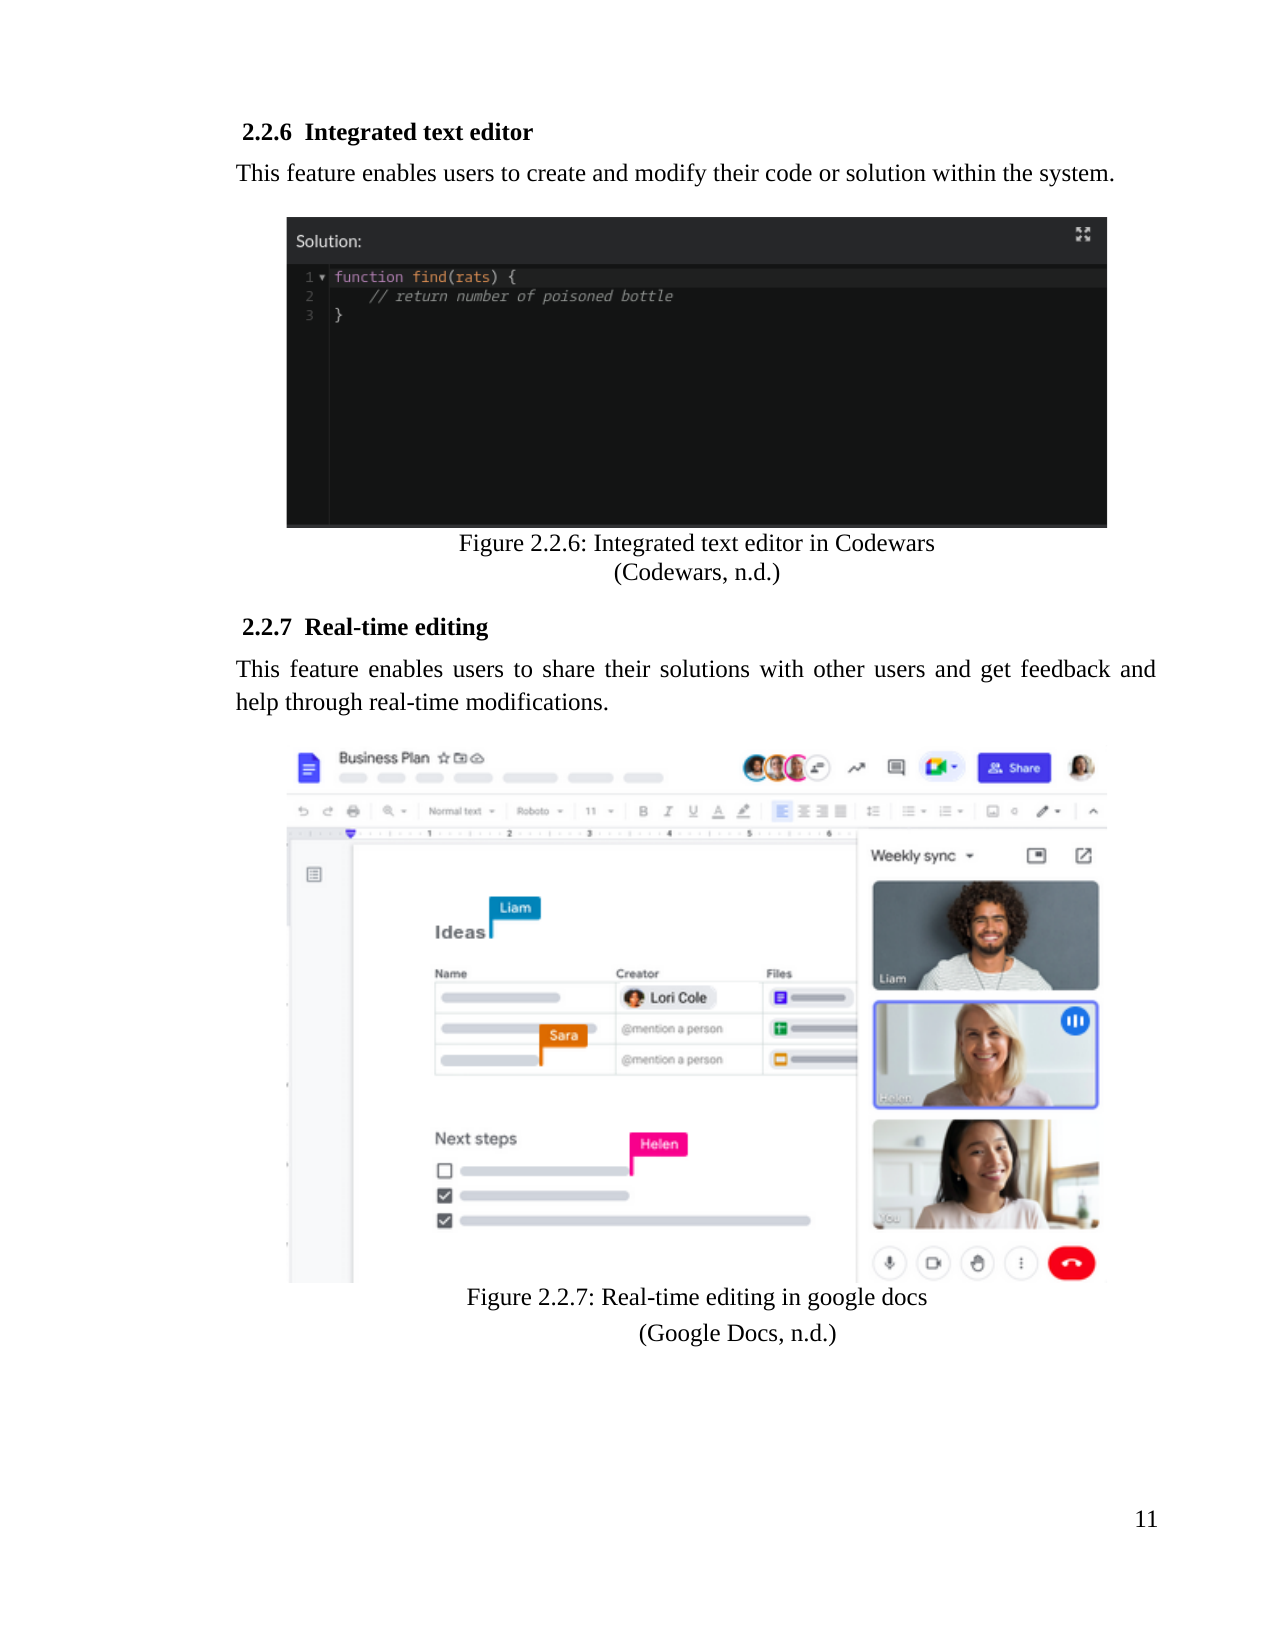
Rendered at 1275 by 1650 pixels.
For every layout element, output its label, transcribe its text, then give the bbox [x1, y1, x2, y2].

text This feature enables users to create and modify their code or solution within the system. [236, 158, 1158, 187]
picture [286, 217, 1108, 528]
text Figure 2.2.6: Integrated text editor in Codewars [287, 528, 1107, 557]
picture [286, 745, 1108, 1283]
text (Codewars, n.d.) [236, 528, 1158, 585]
subtitle Real-time editing [236, 612, 1158, 641]
text (Google Docs, n.d.) [311, 1318, 1158, 1347]
subtitle Integrated text editor [236, 117, 1158, 146]
text This feature enables users to share their solutions with other users and get feedback and help through real-time modifications. [236, 654, 1158, 716]
text Figure 2.2.7: Real-time editing in google docs [287, 1283, 1107, 1311]
